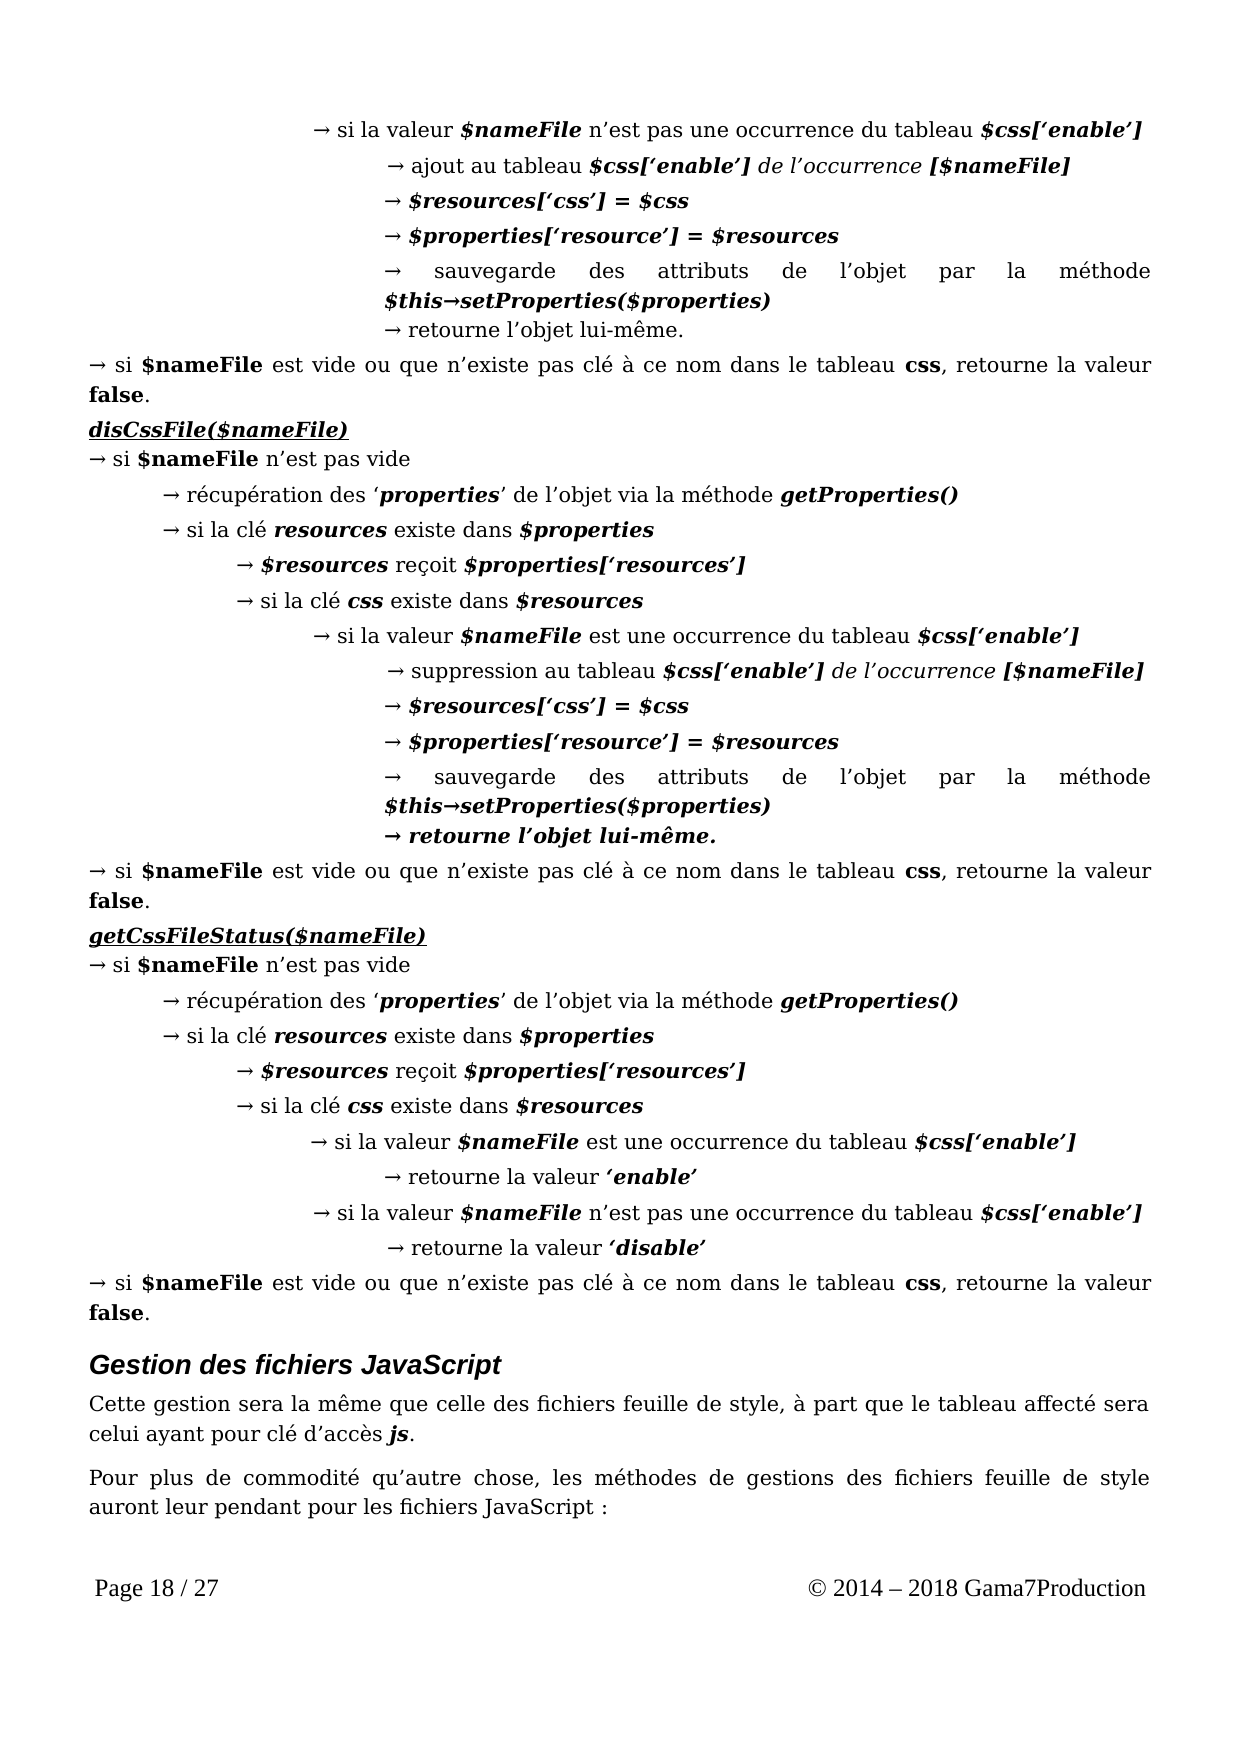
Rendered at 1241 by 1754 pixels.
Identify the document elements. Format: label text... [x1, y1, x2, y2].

text → sauvegarde des attributs de l’objet par la méthode $this→setProperties($properties) [384, 259, 1152, 313]
text → si la clé resources existe dans $properties [88, 1024, 1152, 1048]
subtitle Gestion des fichiers JavaScript [88, 1348, 1152, 1380]
text Pour plus de commodité qu’autre chose, les méthodes de gestions des fichiers feuille de style auront leur pendant pour les fichiers JavaScript : [88, 1466, 1152, 1519]
text → retourne l’objet lui-même. [384, 318, 1152, 342]
text → si $nameFile est vide ou que n’existe pas clé à ce nom dans le tableau css, retourne la valeur false. [88, 1271, 1152, 1325]
text → récupération des ‘properties’ de l’objet via la méthode getProperties() [88, 482, 1152, 507]
text → $resources[‘css’] = $css [88, 189, 1152, 213]
text → sauvegarde des attributs de l’objet par la méthode $this→setProperties($properties) [384, 765, 1152, 819]
text disCssFile($nameFile) [88, 418, 1152, 442]
text → si la clé css existe dans $resources [88, 1094, 1152, 1119]
text → suppression au tableau $css[‘enable’] de l’occurrence [$nameFile] [313, 659, 1152, 683]
text → si la valeur $nameFile est une occurrence du tableau $css[‘enable’] [88, 1130, 1152, 1154]
text → si $nameFile n’est pas vide [88, 447, 1152, 472]
text → si $nameFile est vide ou que n’existe pas clé à ce nom dans le tableau css, retourne la valeur false. [88, 353, 1152, 407]
text → $properties[‘resource’] = $resources [88, 224, 1152, 248]
text → retourne la valeur ‘enable’ [88, 1165, 1152, 1189]
text → retourne l’objet lui-même. [384, 824, 1152, 848]
text → $properties[‘resource’] = $resources [88, 730, 1152, 754]
text → ajout au tableau $css[‘enable’] de l’occurrence [$nameFile] [313, 153, 1152, 178]
text → si $nameFile est vide ou que n’existe pas clé à ce nom dans le tableau css, retourne la valeur false. [88, 859, 1152, 913]
text → si la valeur $nameFile n’est pas une occurrence du tableau $css[‘enable’] [313, 118, 1152, 143]
text → si la clé resources existe dans $properties [88, 518, 1152, 542]
text → retourne la valeur ‘disable’ [313, 1236, 1152, 1260]
text Cette gestion sera la même que celle des fichiers feuille de style, à part que le tableau affecté sera celui ayant pour clé d’accès js. [88, 1392, 1152, 1446]
text → si $nameFile n’est pas vide [88, 953, 1152, 978]
text getCssFileStatus($nameFile) [88, 924, 1152, 948]
text → récupération des ‘properties’ de l’objet via la méthode getProperties() [88, 988, 1152, 1013]
text → $resources[‘css’] = $css [88, 694, 1152, 719]
text → si la clé css existe dans $resources [88, 588, 1152, 613]
text → si la valeur $nameFile est une occurrence du tableau $css[‘enable’] [313, 624, 1152, 648]
text → $resources reçoit $properties[‘resources’] [88, 1059, 1152, 1083]
text → si la valeur $nameFile n’est pas une occurrence du tableau $css[‘enable’] [313, 1200, 1152, 1225]
text → $resources reçoit $properties[‘resources’] [88, 553, 1152, 578]
